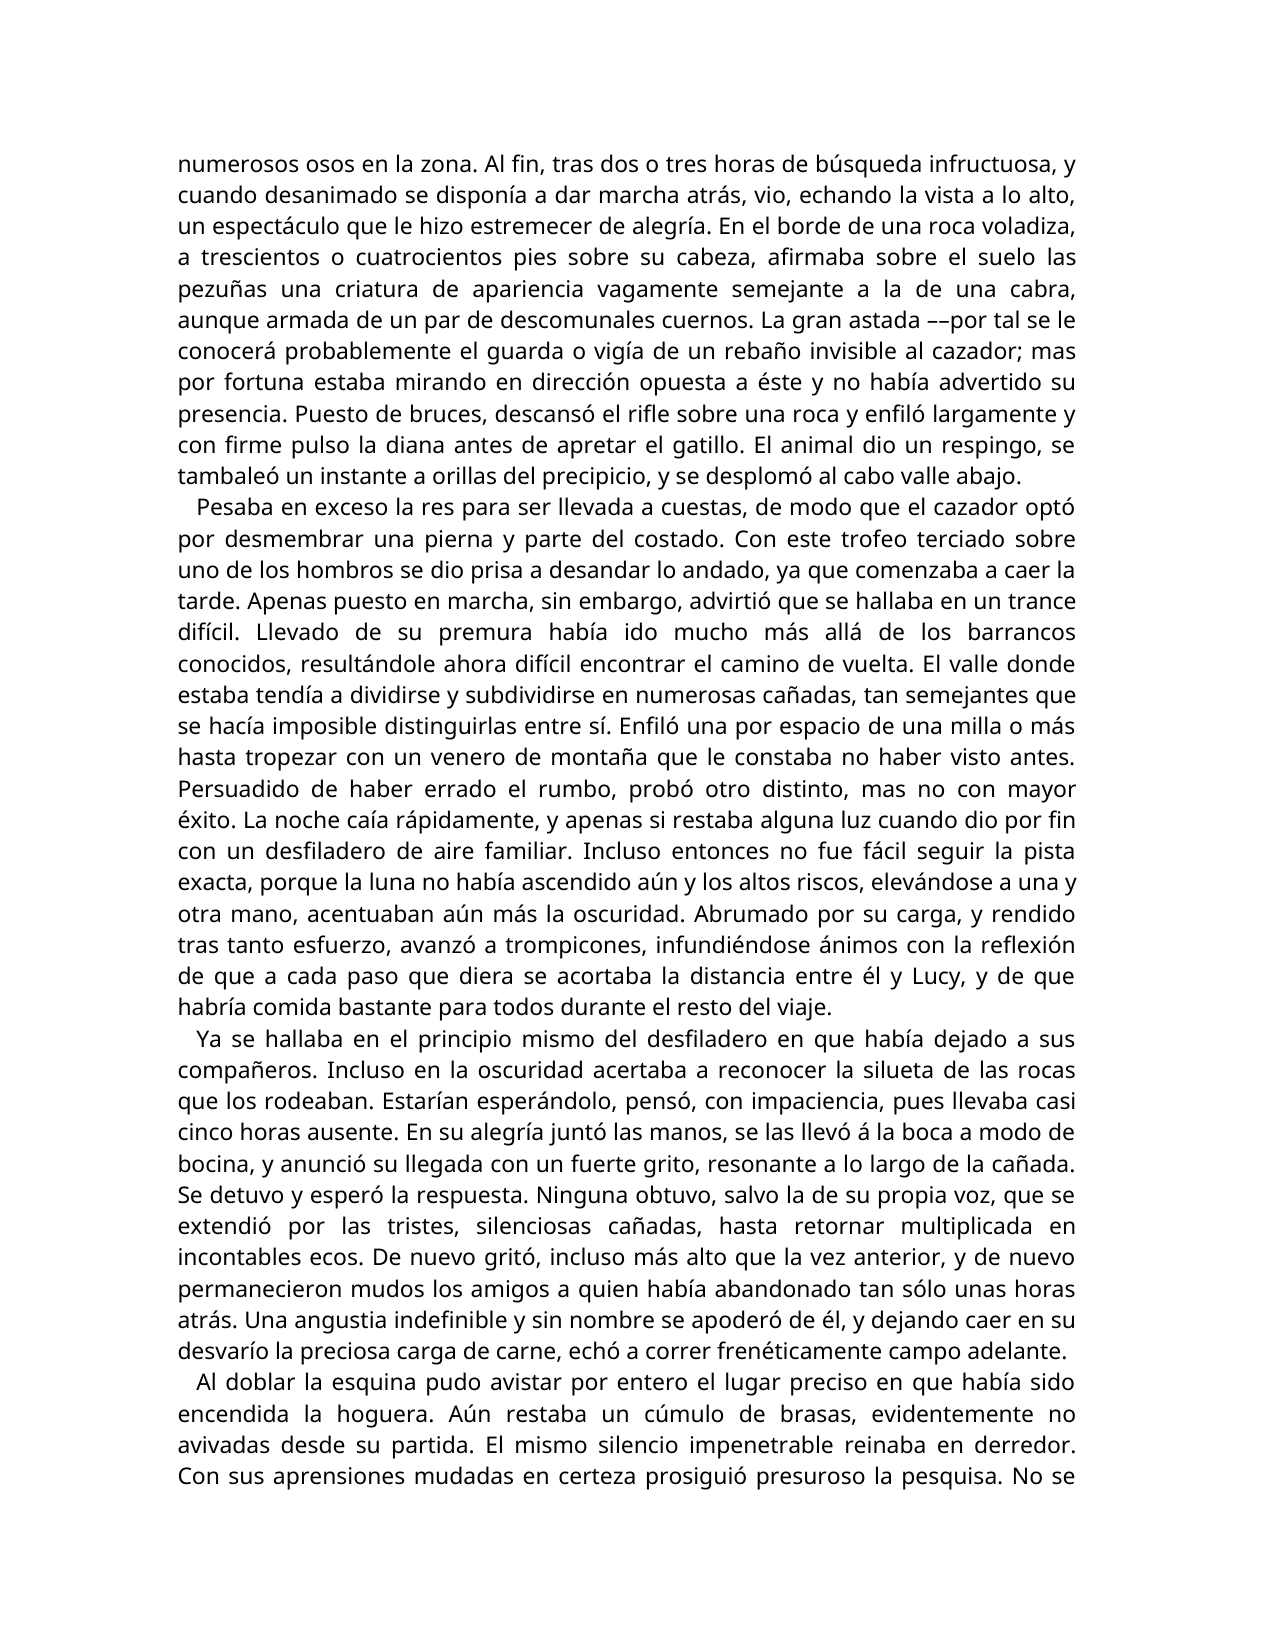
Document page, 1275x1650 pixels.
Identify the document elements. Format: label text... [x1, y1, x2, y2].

subtitle Ya se hallaba en el principio mismo del desfiladero en que había dejado a sus compañeros. Incluso en la oscuridad acertaba a reconocer la silueta de las rocas que los rodeaban. Estarían esperándolo, pensó, con impaciencia, pues llevaba casi cinco horas ausente. En su alegría juntó las manos, se las llevó á la boca a modo de bocina, y anunció su llegada con un fuerte grito, resonante a lo largo de la cañada. Se detuvo y esperó la respuesta. Ninguna obtuvo, salvo la de su propia voz, que se extendió por las tristes, silenciosas cañadas, hasta retornar multiplicada en incontables ecos. De nuevo gritó, incluso más alto que la vez anterior, y de nuevo permanecieron mudos los amigos a quien había abandonado tan sólo unas horas atrás. Una angustia indefinible y sin nombre se apoderó de él, y dejando caer en su desvarío la preciosa carga de carne, echó a correr frenéticamente campo adelante. [177, 1023, 1077, 1366]
subtitle Al doblar la esquina pudo avistar por entero el lugar preciso en que había sido encendida la hoguera. Aún restaba un cúmulo de brasas, evidentemente no avivadas desde su partida. El mismo silencio impenetrable reinaba en derredor. Con sus aprensiones mudadas en certeza prosiguió presuroso la pesquisa. No se [177, 1366, 1077, 1491]
subtitle numerosos osos en la zona. Al fin, tras dos o tres horas de búsqueda infructuosa, y cuando desanimado se disponía a dar marcha atrás, vio, echando la vista a lo alto, un espectáculo que le hizo estremecer de alegría. En el borde de una roca voladiza, a trescientos o cuatrocientos pies sobre su cabeza, afirmaba sobre el suelo las pezuñas una criatura de apariencia vagamente semejante a la de una cabra, aunque armada de un par de descomunales cuernos. La gran astada ––por tal se le conocerá probablemente el guarda o vigía de un rebaño invisible al cazador; mas por fortuna estaba mirando en dirección opuesta a éste y no había advertido su presencia. Puesto de bruces, descansó el rifle sobre una roca y enfiló largamente y con firme pulso la diana antes de apretar el gatillo. El animal dio un respingo, se tambaleó un instante a orillas del precipicio, y se desplomó al cabo valle abajo. [177, 148, 1077, 491]
subtitle Pesaba en exceso la res para ser llevada a cuestas, de modo que el cazador optó por desmembrar una pierna y parte del costado. Con este trofeo terciado sobre uno de los hombros se dio prisa a desandar lo andado, ya que comenzaba a caer la tarde. Apenas puesto en marcha, sin embargo, advirtió que se hallaba en un trance difícil. Llevado de su premura había ido mucho más allá de los barrancos conocidos, resultándole ahora difícil encontrar el camino de vuelta. El valle donde estaba tendía a dividirse y subdividirse en numerosas cañadas, tan semejantes que se hacía imposible distinguirlas entre sí. Enfiló una por espacio de una milla o más hasta tropezar con un venero de montaña que le constaba no haber visto antes. Persuadido de haber errado el rumbo, probó otro distinto, mas no con mayor éxito. La noche caía rápidamente, y apenas si restaba alguna luz cuando dio por fin con un desfiladero de aire familiar. Incluso entonces no fue fácil seguir la pista exacta, porque la luna no había ascendido aún y los altos riscos, elevándose a una y otra mano, acentuaban aún más la oscuridad. Abrumado por su carga, y rendido tras tanto esfuerzo, avanzó a trompicones, infundiéndose ánimos con la reflexión de que a cada paso que diera se acortaba la distancia entre él y Lucy, y de que habría comida bastante para todos durante el resto del viaje. [177, 491, 1077, 1023]
